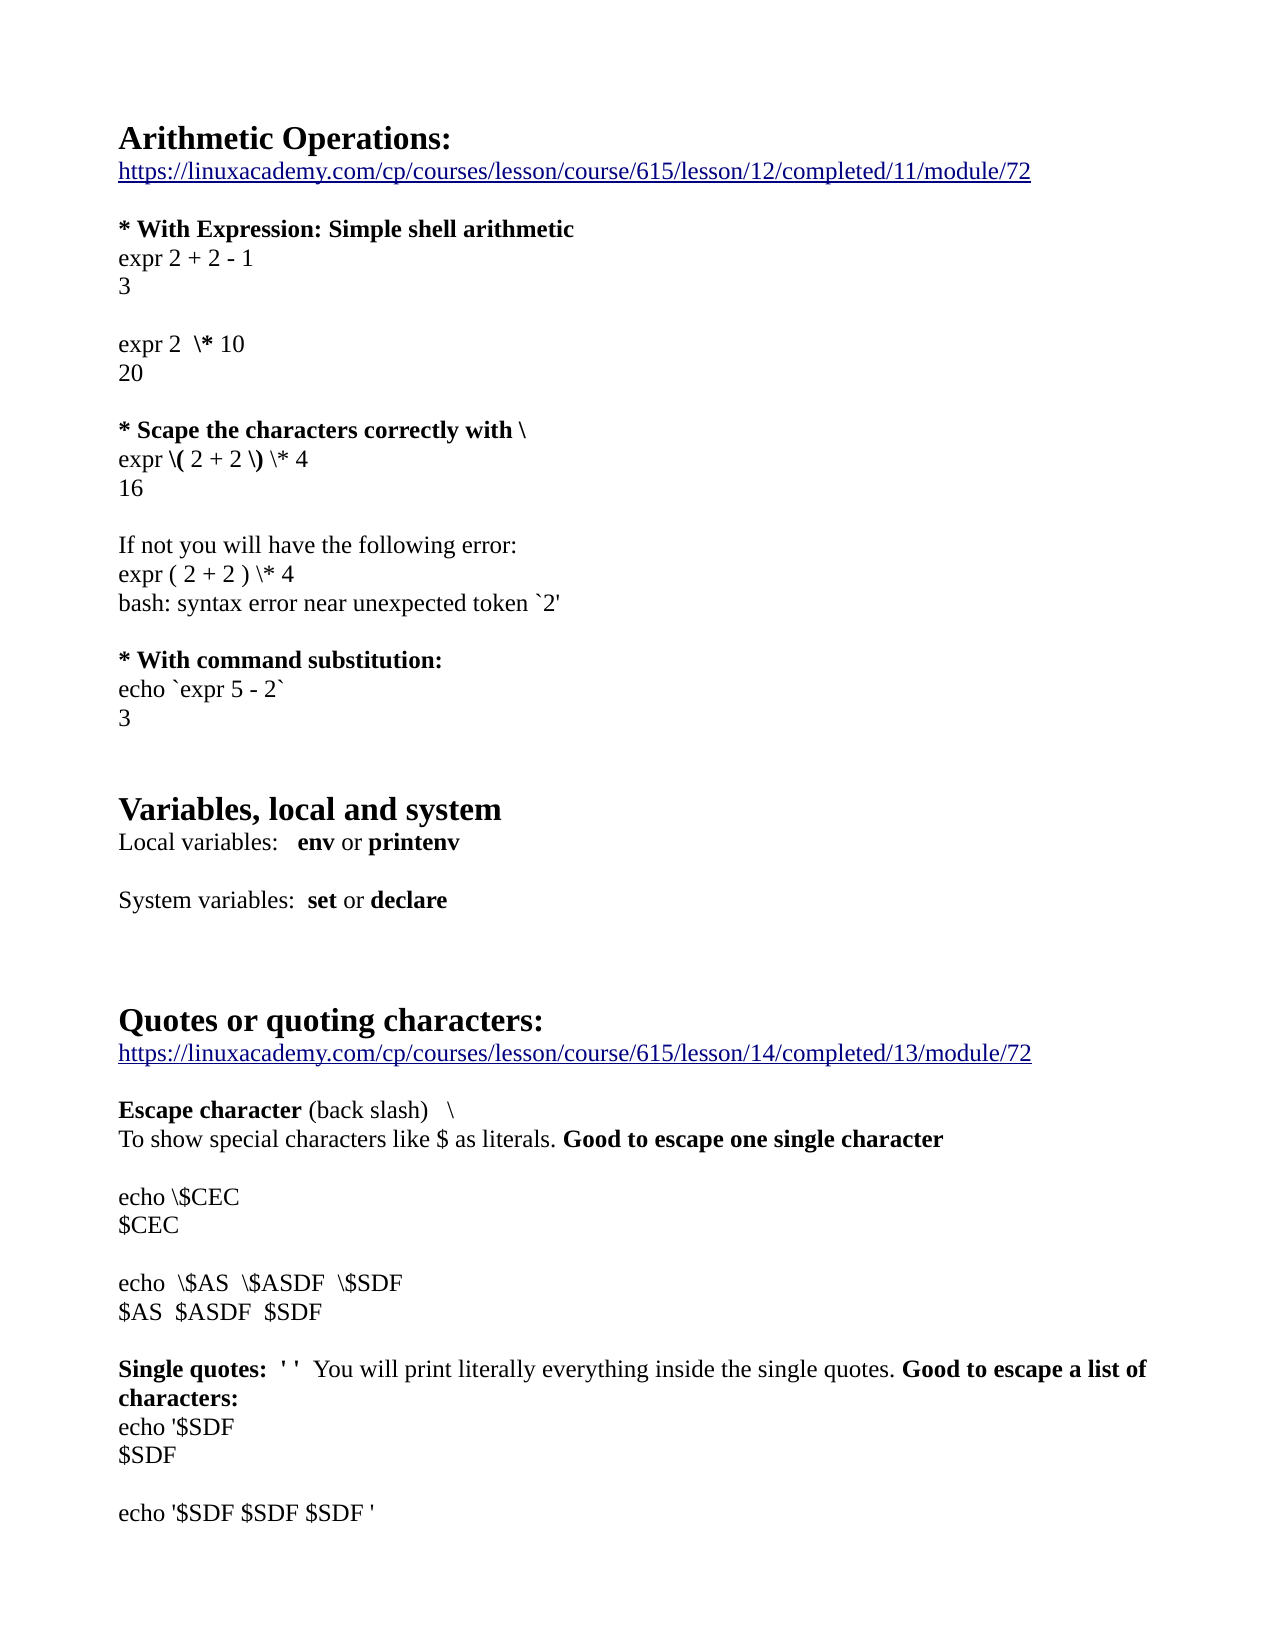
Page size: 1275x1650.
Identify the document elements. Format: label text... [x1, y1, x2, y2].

text Arithmetic Operations: [118, 118, 1157, 156]
text https://linuxacademy.com/cp/courses/lesson/course/615/lesson/14/completed/13/module/72 [118, 1038, 1157, 1067]
text https://linuxacademy.com/cp/courses/lesson/course/615/lesson/12/completed/11/module/72 [118, 156, 1157, 185]
text 3 [118, 271, 1157, 300]
text To show special characters like $ as literals. Good to escape one single character [118, 1124, 1157, 1153]
text 20 [118, 358, 1157, 386]
text $SDF [118, 1441, 1157, 1469]
text Single quotes: ' ' You will print literally everything inside the single quotes. Good to escape a list of characters: [118, 1354, 1157, 1412]
text Escape character (back slash) \ [118, 1096, 1157, 1124]
text 3 [118, 703, 1157, 731]
text expr \( 2 + 2 \) \* 4 [118, 444, 1157, 473]
text 16 [118, 473, 1157, 501]
text * Scape the characters correctly with \ [118, 415, 1157, 444]
text expr 2 \* 10 [118, 329, 1157, 358]
text bash: syntax error near unexpected token `2' [118, 588, 1157, 616]
text echo '$SDF [118, 1412, 1157, 1441]
text echo \$AS \$ASDF \$SDF [118, 1268, 1157, 1297]
text expr ( 2 + 2 ) \* 4 [118, 559, 1157, 588]
text echo '$SDF $SDF $SDF ' [118, 1498, 1157, 1527]
text * With command substitution: [118, 645, 1157, 674]
text Local variables: env or printenv [118, 827, 1157, 856]
text If not you will have the following error: [118, 530, 1157, 559]
text * With Expression: Simple shell arithmetic [118, 214, 1157, 243]
text echo \$CEC [118, 1182, 1157, 1211]
text $CEC [118, 1211, 1157, 1239]
text Variables, local and system [118, 789, 1157, 827]
text expr 2 + 2 - 1 [118, 243, 1157, 271]
text System variables: set or declare [118, 885, 1157, 913]
text $AS $ASDF $SDF [118, 1297, 1157, 1326]
text Quotes or quoting characters: [118, 1000, 1157, 1038]
text echo `expr 5 - 2` [118, 674, 1157, 703]
